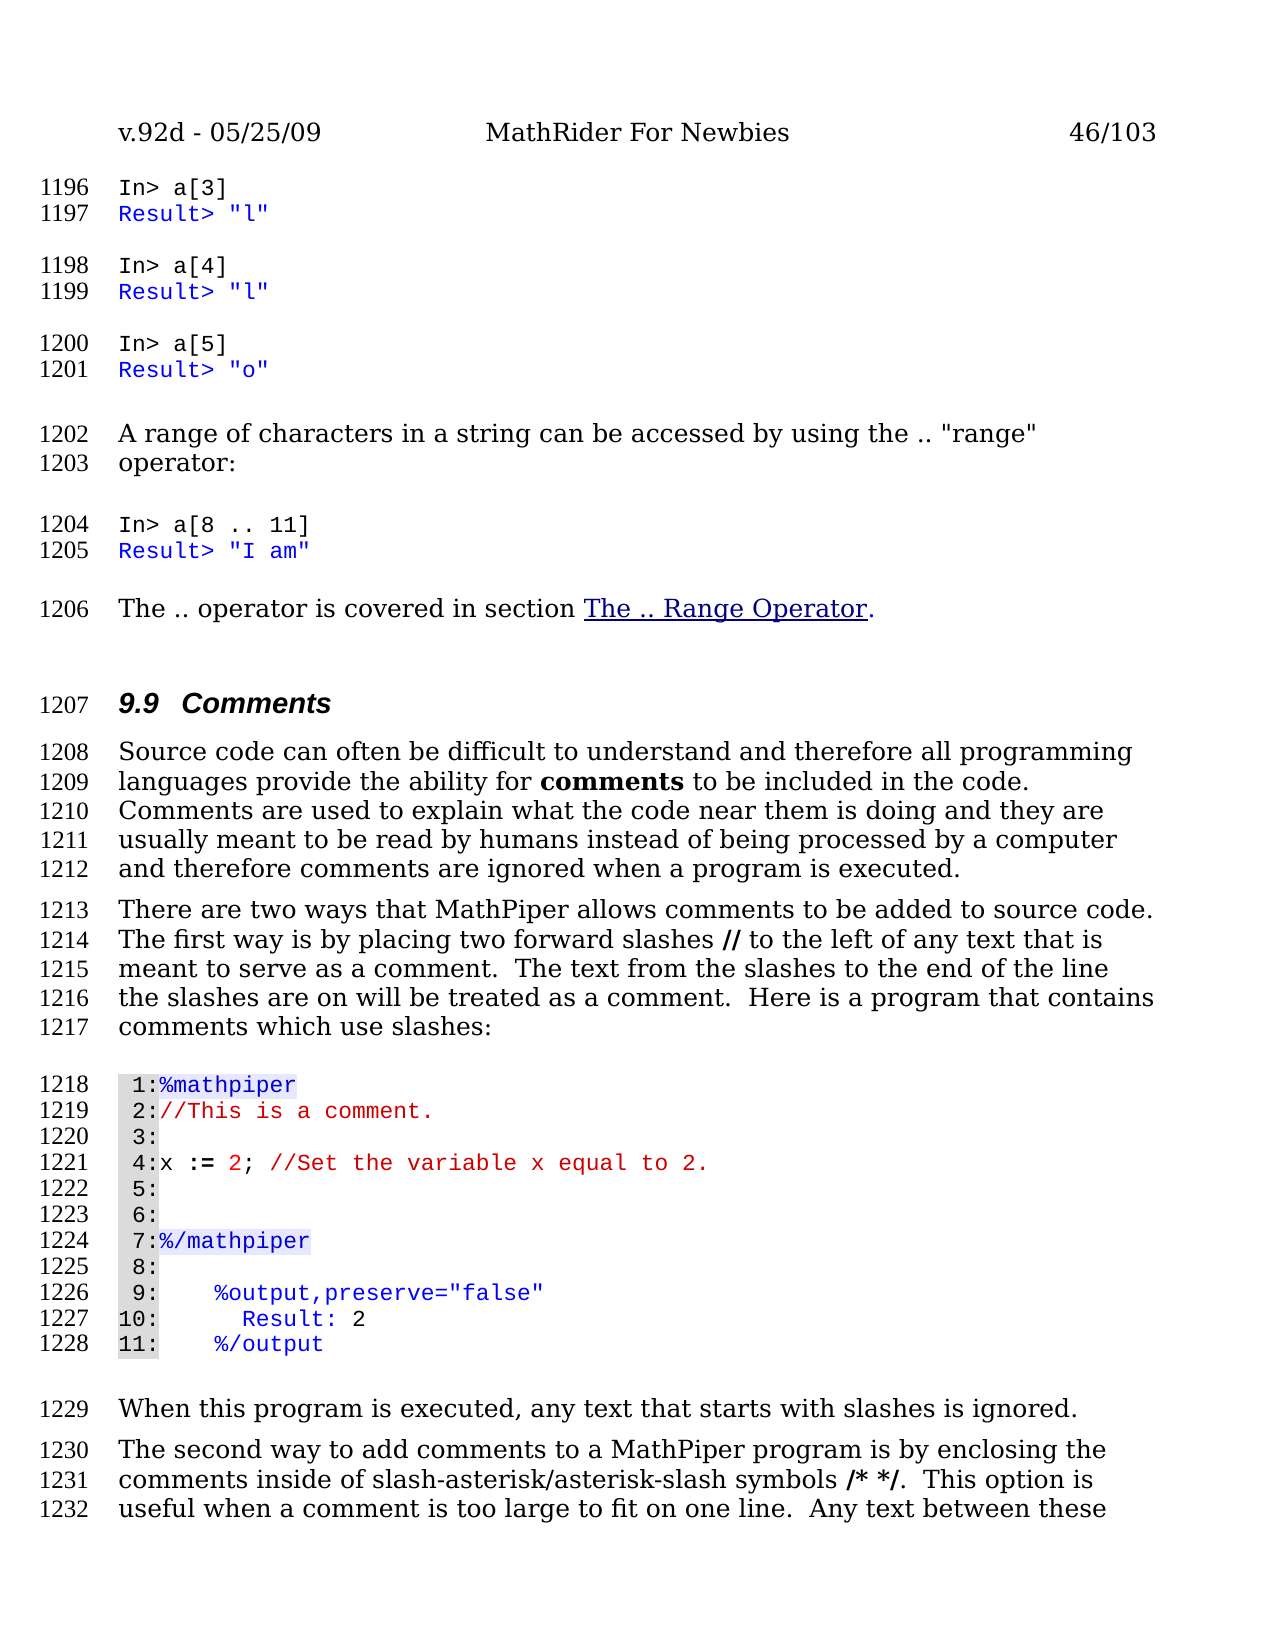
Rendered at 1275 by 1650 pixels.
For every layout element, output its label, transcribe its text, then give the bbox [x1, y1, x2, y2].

text In> a[3] [118, 177, 1157, 203]
text Result> "l" [118, 281, 1157, 306]
text 10: Result: 2 [118, 1307, 1157, 1333]
text In> a[4] [118, 254, 1157, 281]
text 5: [118, 1177, 1157, 1203]
text 2://This is a comment. [118, 1099, 1157, 1125]
text There are two ways that MathPiper allows comments to be added to source code. The first way is by placing two forward slashes // to the left of any text that is meant to serve as a comment. The text from the slashes to the end of the line the slashes are on will be treated as a comment. Here is a program that contains comments which use slashes: [118, 895, 1157, 1041]
text Result> "l" [118, 203, 1157, 229]
text 8: [118, 1255, 1157, 1281]
text 3: [118, 1125, 1157, 1151]
text 7:%/mathpiper [118, 1229, 1157, 1255]
text When this program is executed, any text that starts with slashes is ignored. [118, 1394, 1157, 1423]
text In> a[8 .. 11] [118, 513, 1157, 539]
text Result> "o" [118, 358, 1157, 384]
text The .. operator is covered in section The .. Range Operator. [118, 594, 1157, 623]
text Source code can often be difficult to understand and therefore all programming languages provide the ability for comments to be included in the code. Comments are used to explain what the code near them is doing and they are usually meant to be read by humans instead of being processed by a computer and therefore comments are ignored when a program is executed. [118, 737, 1157, 883]
text The second way to add comments to a MathPiper program is by enclosing the comments inside of slash-asterisk/asterisk-slash symbols /* */. This option is useful when a comment is too large to fit on one line. Any text between these [118, 1436, 1157, 1523]
text 9: %output,preserve="false" [118, 1281, 1157, 1307]
subtitle Comments [118, 686, 1157, 719]
text A range of characters in a string can be accessed by using the .. "range" operator: [118, 419, 1157, 478]
text Result> "I am" [118, 539, 1157, 565]
text 11: %/output [118, 1333, 1157, 1359]
text In> a[5] [118, 332, 1157, 358]
text 6: [118, 1203, 1157, 1229]
text 4:x := 2; //Set the variable x equal to 2. [118, 1151, 1157, 1177]
text 1:%mathpiper [118, 1073, 1157, 1099]
